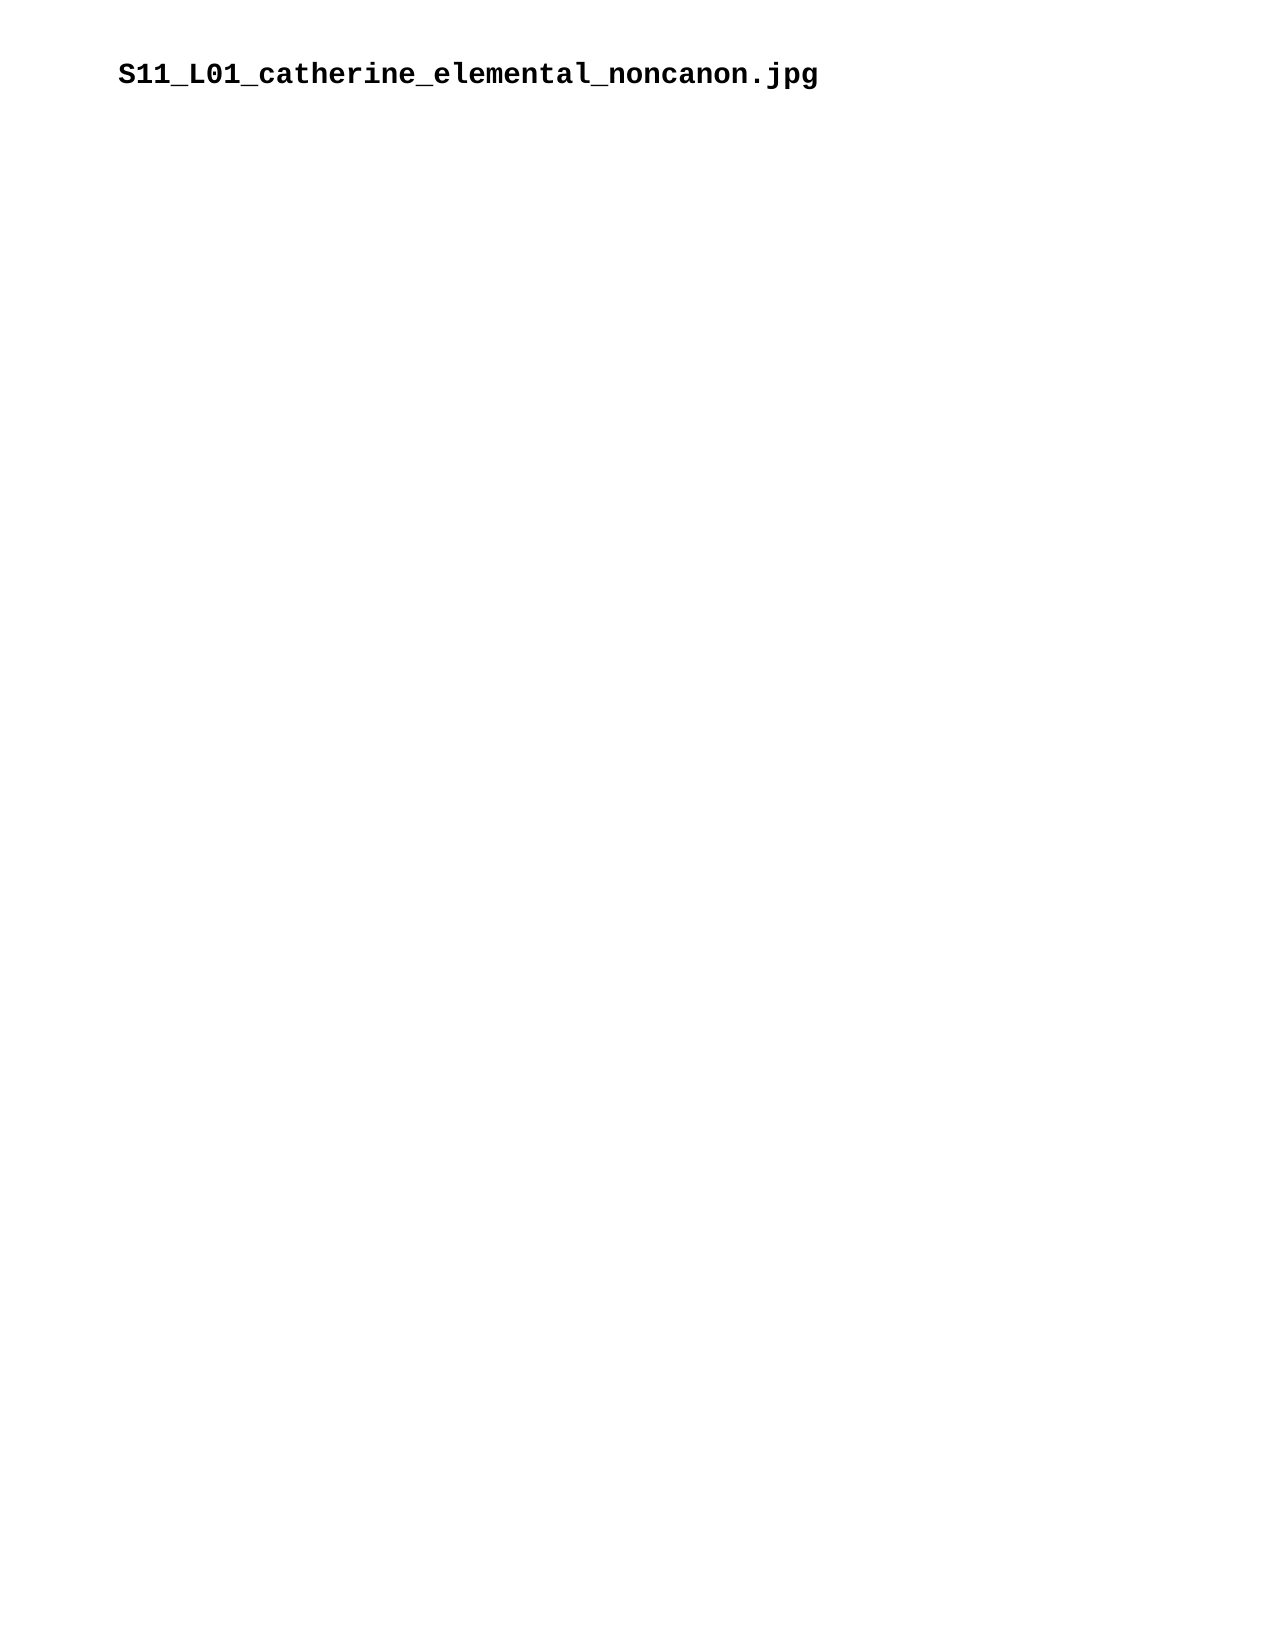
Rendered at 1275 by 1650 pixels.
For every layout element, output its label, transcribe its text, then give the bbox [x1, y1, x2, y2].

subtitle S11_L01_catherine_elemental_noncanon.jpg [118, 59, 1216, 92]
